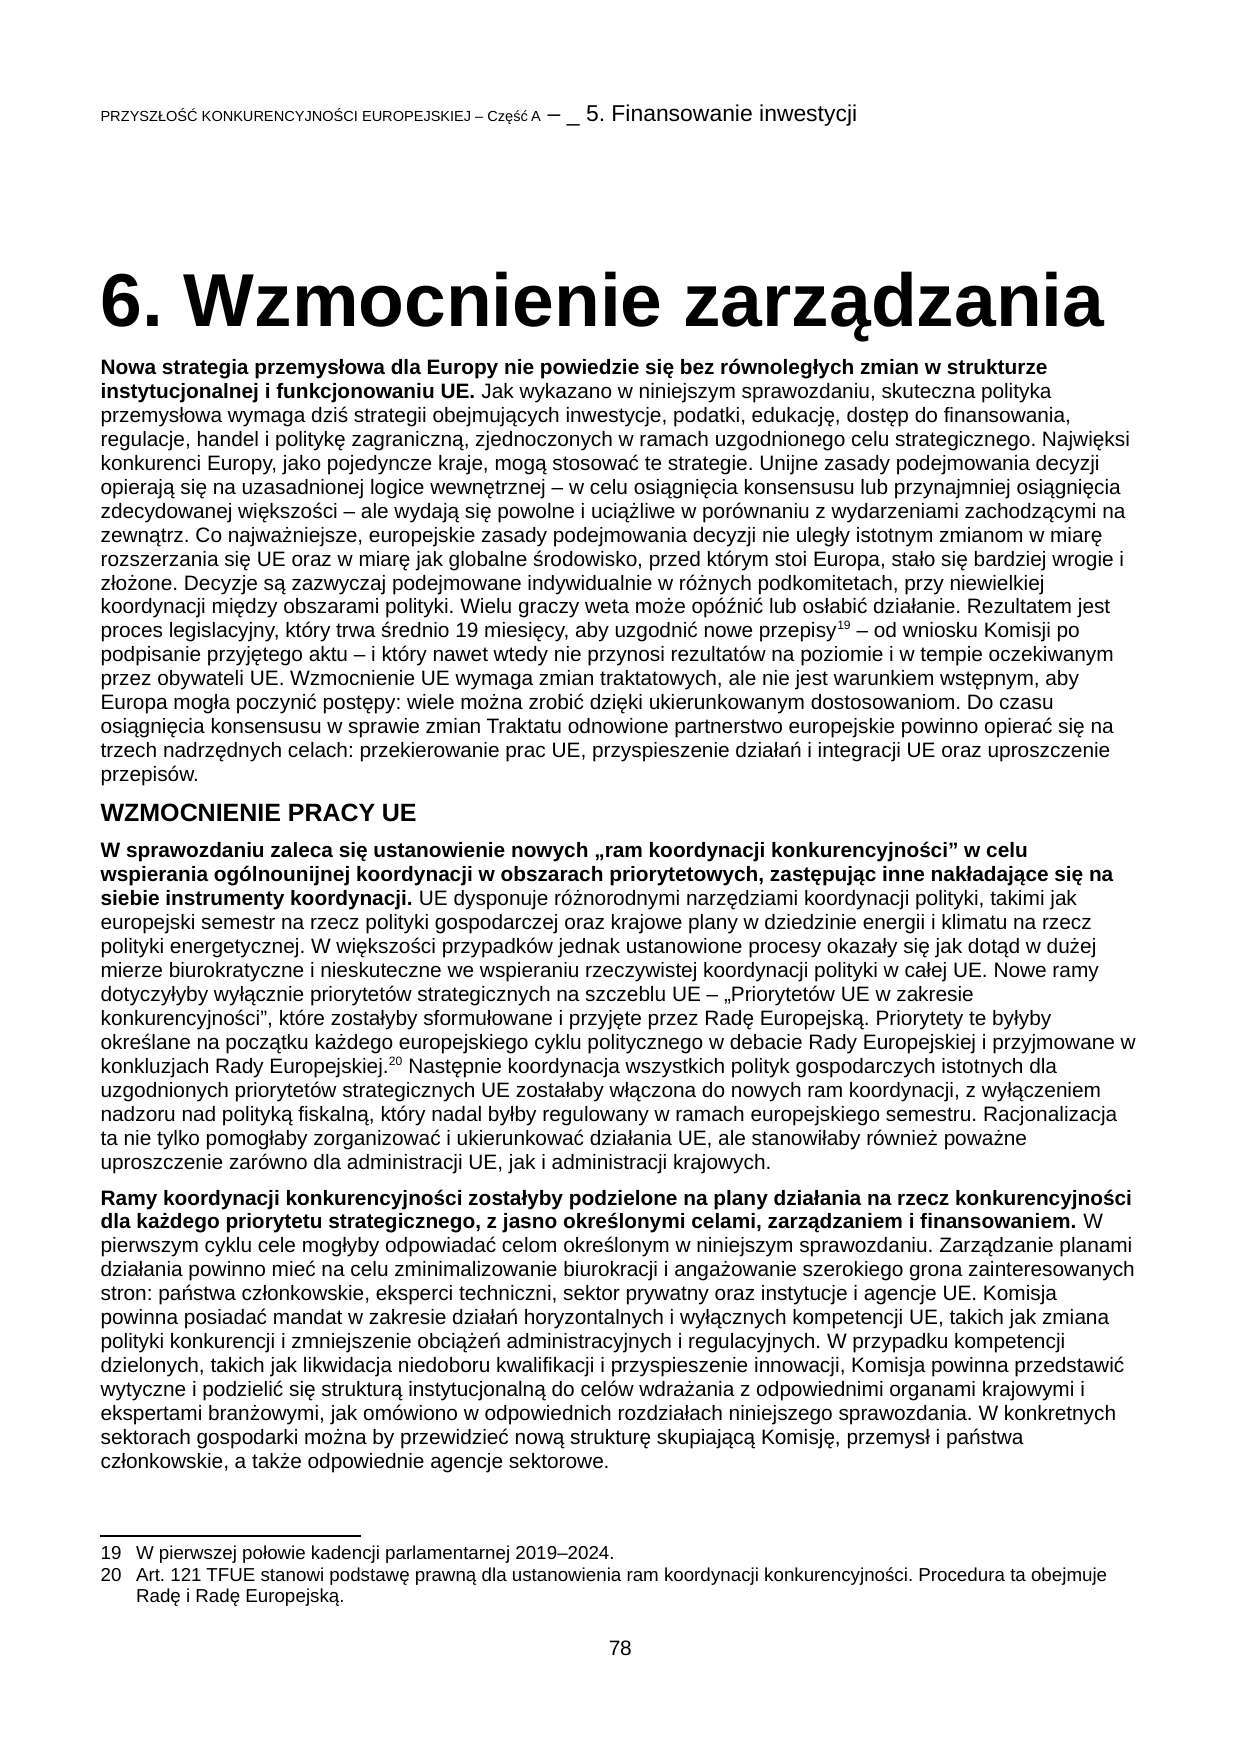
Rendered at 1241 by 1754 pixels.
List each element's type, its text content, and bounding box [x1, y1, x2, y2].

text Ramy koordynacji konkurencyjności zostałyby podzielone na plany działania na rzecz konkurencyjności dla każdego priorytetu strategicznego, z jasno określonymi celami, zarządzaniem i finansowaniem. W pierwszym cyklu cele mogłyby odpowiadać celom określonym w niniejszym sprawozdaniu. Zarządzanie planami działania powinno mieć na celu zminimalizowanie biurokracji i angażowanie szerokiego grona zainteresowanych stron: państwa członkowskie, eksperci techniczni, sektor prywatny oraz instytucje i agencje UE. Komisja powinna posiadać mandat w zakresie działań horyzontalnych i wyłącznych kompetencji UE, takich jak zmiana polityki konkurencji i zmniejszenie obciążeń administracyjnych i regulacyjnych. W przypadku kompetencji dzielonych, takich jak likwidacja niedoboru kwalifikacji i przyspieszenie innowacji, Komisja powinna przedstawić wytyczne i podzielić się strukturą instytucjonalną do celów wdrażania z odpowiednimi organami krajowymi i ekspertami branżowymi, jak omówiono w odpowiednich rozdziałach niniejszego sprawozdania. W konkretnych sektorach gospodarki można by przewidzieć nową strukturę skupiającą Komisję, przemysł i państwa członkowskie, a także odpowiednie agencje sektorowe. [100, 1185, 1140, 1473]
text Nowa strategia przemysłowa dla Europy nie powiedzie się bez równoległych zmian w strukturze instytucjonalnej i funkcjonowaniu UE. Jak wykazano w niniejszym sprawozdaniu, skuteczna polityka przemysłowa wymaga dziś strategii obejmujących inwestycje, podatki, edukację, dostęp do finansowania, regulacje, handel i politykę zagraniczną, zjednoczonych w ramach uzgodnionego celu strategicznego. Najwięksi konkurenci Europy, jako pojedyncze kraje, mogą stosować te strategie. Unijne zasady podejmowania decyzji opierają się na uzasadnionej logice wewnętrznej – w celu osiągnięcia konsensusu lub przynajmniej osiągnięcia zdecydowanej większości – ale wydają się powolne i uciążliwe w porównaniu z wydarzeniami zachodzącymi na zewnątrz. Co najważniejsze, europejskie zasady podejmowania decyzji nie uległy istotnym zmianom w miarę rozszerzania się UE oraz w miarę jak globalne środowisko, przed którym stoi Europa, stało się bardziej wrogie i złożone. Decyzje są zazwyczaj podejmowane indywidualnie w różnych podkomitetach, przy niewielkiej koordynacji między obszarami polityki. Wielu graczy weta może opóźnić lub osłabić działanie. Rezultatem jest proces legislacyjny, który trwa średnio 19 miesięcy, aby uzgodnić nowe przepisy – od wniosku Komisji po podpisanie przyjętego aktu – i który nawet wtedy nie przynosi rezultatów na poziomie i w tempie oczekiwanym przez obywateli UE. Wzmocnienie UE wymaga zmian traktatowych, ale nie jest warunkiem wstępnym, aby Europa mogła poczynić postępy: wiele można zrobić dzięki ukierunkowanym dostosowaniom. Do czasu osiągnięcia konsensusu w sprawie zmian Traktatu odnowione partnerstwo europejskie powinno opierać się na trzech nadrzędnych celach: przekierowanie prac UE, przyspieszenie działań i integracji UE oraz uproszczenie przepisów. [100, 355, 1140, 786]
text Art. 121 TFUE stanowi podstawę prawną dla ustanowienia ram koordynacji konkurencyjności. Procedura ta obejmuje Radę i Radę Europejską. [100, 1563, 1140, 1606]
subtitle 6. Wzmocnienie zarządzania [100, 256, 1140, 342]
text W sprawozdaniu zaleca się ustanowienie nowych „ram koordynacji konkurencyjności” w celu wspierania ogólnounijnej koordynacji w obszarach priorytetowych, zastępując inne nakładające się na siebie instrumenty koordynacji. UE dysponuje różnorodnymi narzędziami koordynacji polityki, takimi jak europejski semestr na rzecz polityki gospodarczej oraz krajowe plany w dziedzinie energii i klimatu na rzecz polityki energetycznej. W większości przypadków jednak ustanowione procesy okazały się jak dotąd w dużej mierze biurokratyczne i nieskuteczne we wspieraniu rzeczywistej koordynacji polityki w całej UE. Nowe ramy dotyczyłyby wyłącznie priorytetów strategicznych na szczeblu UE – „Priorytetów UE w zakresie konkurencyjności”, które zostałyby sformułowane i przyjęte przez Radę Europejską. Priorytety te byłyby określane na początku każdego europejskiego cyklu politycznego w debacie Rady Europejskiej i przyjmowane w konkluzjach Rady Europejskiej. Następnie koordynacja wszystkich polityk gospodarczych istotnych dla uzgodnionych priorytetów strategicznych UE zostałaby włączona do nowych ram koordynacji, z wyłączeniem nadzoru nad polityką fiskalną, który nadal byłby regulowany w ramach europejskiego semestru. Racjonalizacja ta nie tylko pomogłaby zorganizować i ukierunkować działania UE, ale stanowiłaby również poważne uproszczenie zarówno dla administracji UE, jak i administracji krajowych. [100, 838, 1140, 1174]
text WZMOCNIENIE PRACY UE [100, 798, 1140, 826]
text W pierwszej połowie kadencji parlamentarnej 2019–2024. [100, 1542, 1140, 1563]
